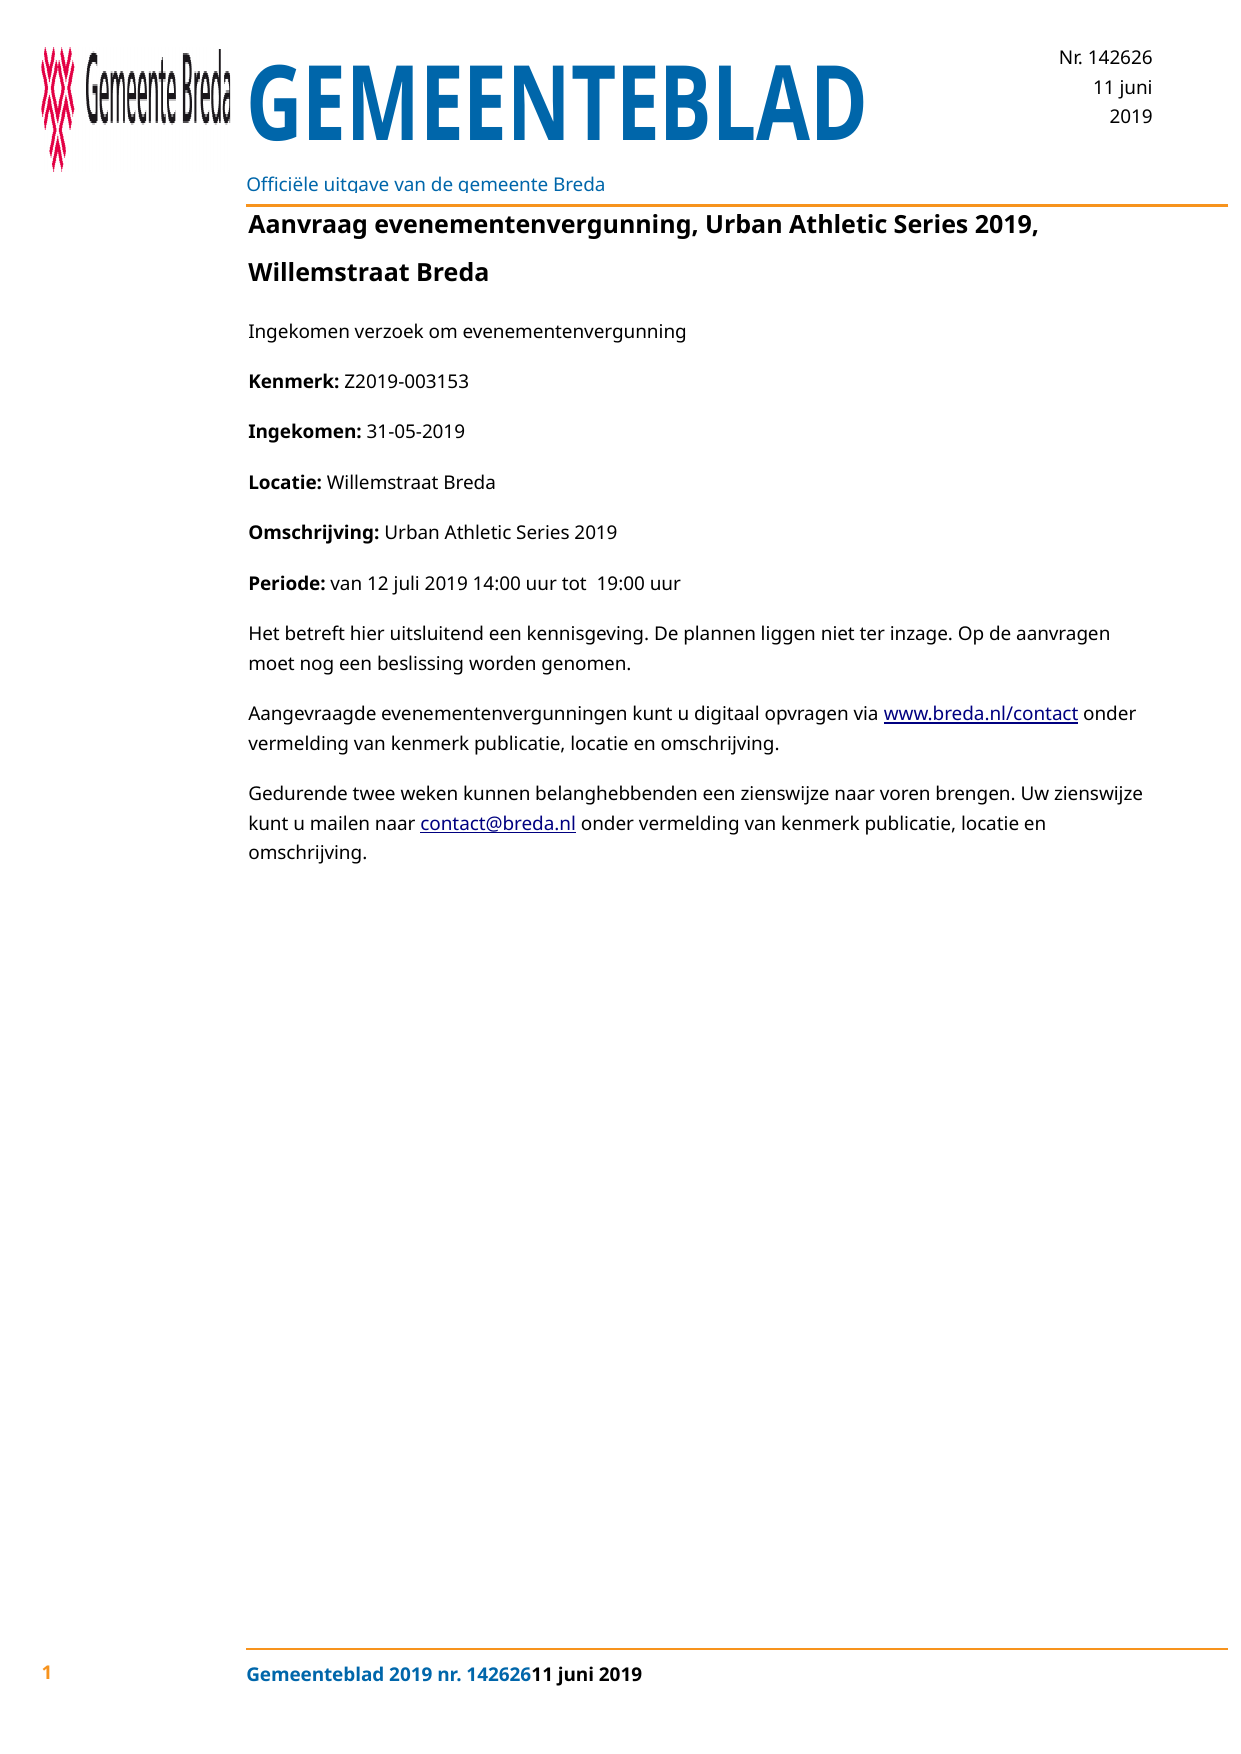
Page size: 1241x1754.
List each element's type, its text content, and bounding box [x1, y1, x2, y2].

text Periode: van 12 juli 2019 14:00 uur tot 19:00 uur [248, 570, 1152, 596]
text Ingekomen: 31-05-2019 [248, 419, 1152, 444]
text Kenmerk: Z2019-003153 [248, 368, 1152, 394]
text Het betreft hier uitsluitend een kennisgeving. De plannen liggen niet ter inzage. Op de aanvragen moet nog een beslissing worden genomen. [248, 620, 1152, 676]
text Aangevraagde evenementenvergunningen kunt u digitaal opvragen via www.breda.nl/contact onder vermelding van kenmerk publicatie, locatie en omschrijving. [248, 700, 1152, 756]
text Omschrijving: Urban Athletic Series 2019 [248, 519, 1152, 545]
text Locatie: Willemstraat Breda [248, 469, 1152, 495]
text Gedurende twee weken kunnen belanghebbenden een zienswijze naar voren brengen. Uw zienswijze kunt u mailen naar contact@breda.nl onder vermelding van kenmerk publicatie, locatie en omschrijving. [248, 780, 1152, 865]
text Ingekomen verzoek om evenementenvergunning [248, 318, 1152, 344]
picture [41, 47, 231, 172]
text Aanvraag evenementenvergunning, Urban Athletic Series 2019, Willemstraat Breda [248, 207, 1152, 288]
